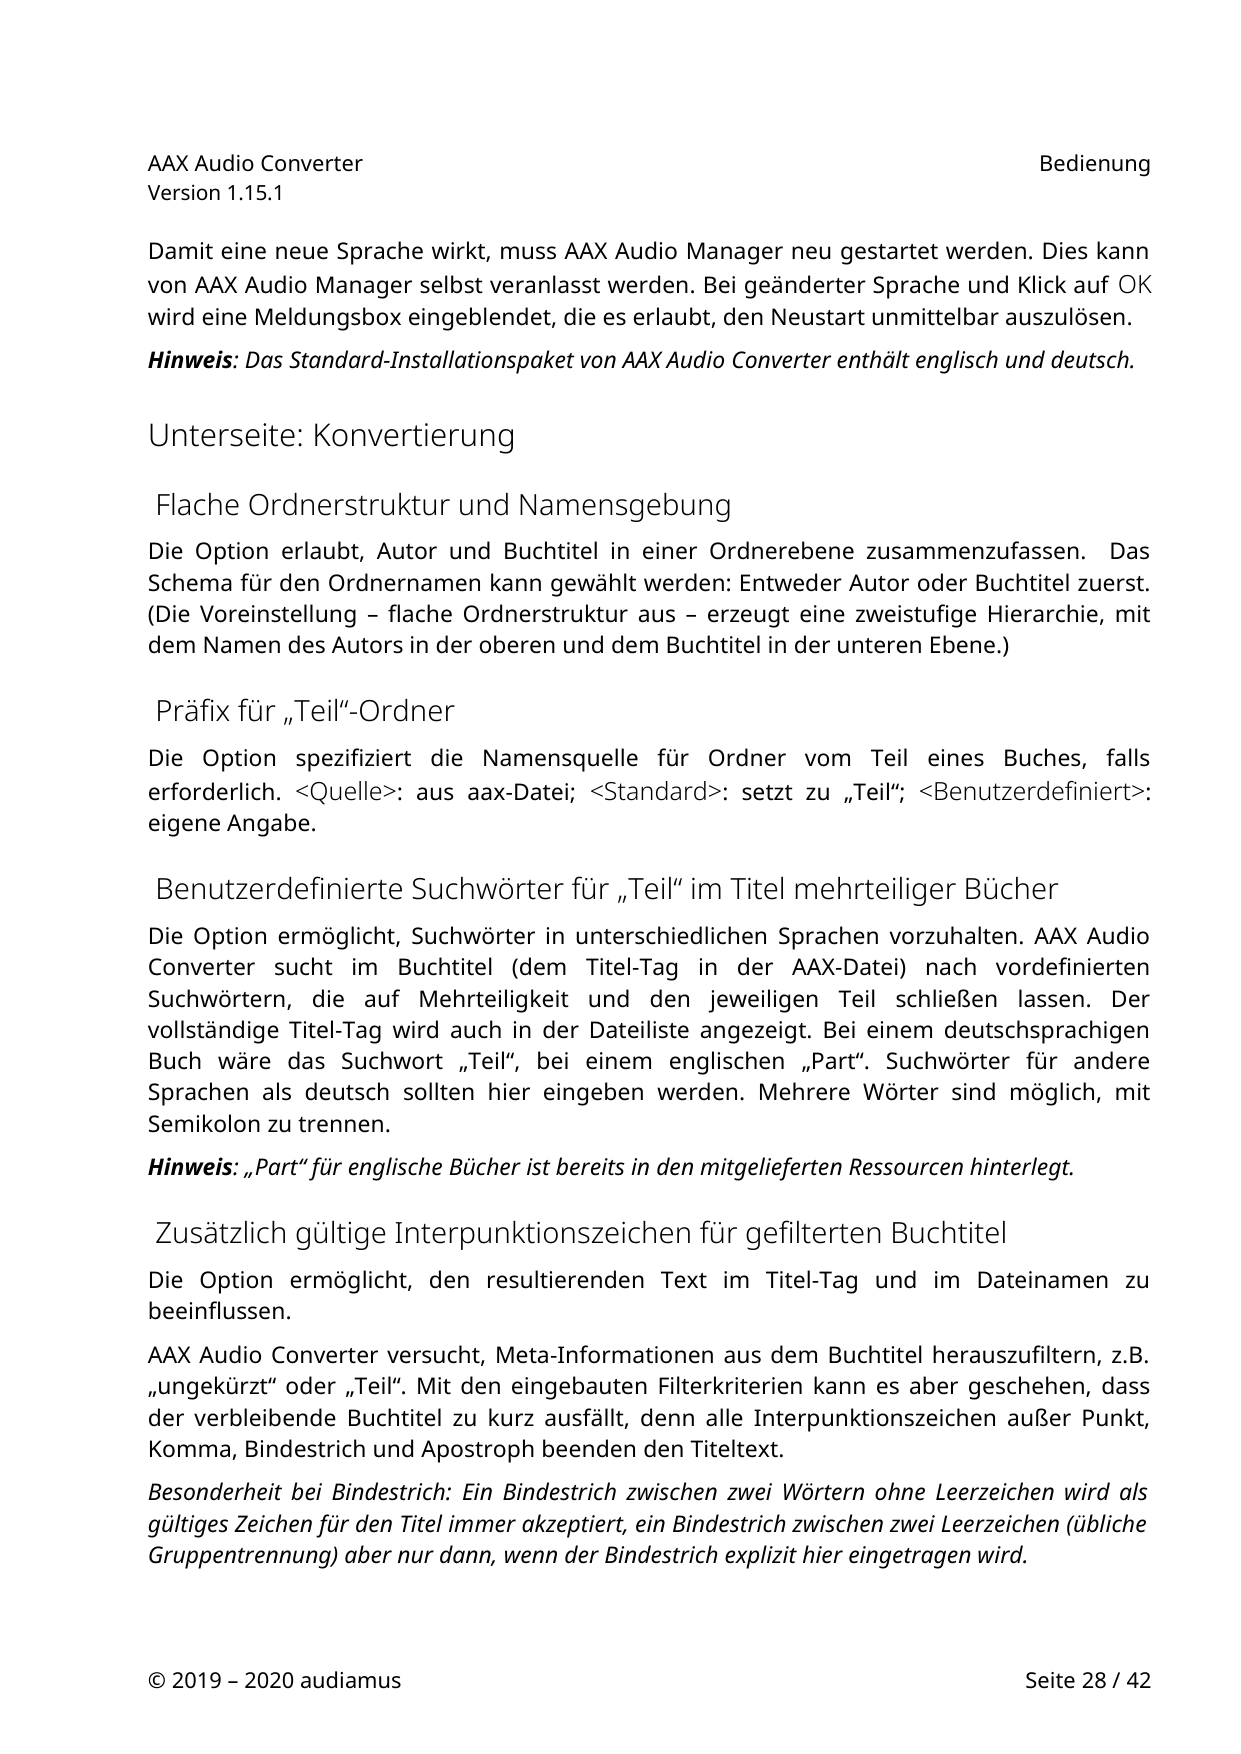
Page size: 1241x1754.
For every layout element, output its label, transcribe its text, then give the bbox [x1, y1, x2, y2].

subtitle Benutzerdefinierte Suchwörter für „Teil“ im Titel mehrteiliger Bücher [148, 868, 1152, 908]
subtitle Flache Ordnerstruktur und Namensgebung [148, 484, 1152, 523]
subtitle Zusätzlich gültige Interpunktionszeichen für gefilterten Buchtitel [148, 1212, 1152, 1252]
text Die Option ermöglicht, Suchwörter in unterschiedlichen Sprachen vorzuhalten. AAX Audio Converter sucht im Buchtitel (dem Titel-Tag in der AAX-Datei) nach vordefinierten Suchwörtern, die auf Mehrteiligkeit und den jeweiligen Teil schließen lassen. Der vollständige Titel-Tag wird auch in der Dateiliste angezeigt. Bei einem deutschsprachigen Buch wäre das Suchwort „Teil“, bei einem englischen „Part“. Suchwörter für andere Sprachen als deutsch sollten hier eingeben werden. Mehrere Wörter sind möglich, mit Semikolon zu trennen. [148, 920, 1152, 1139]
text Hinweis: „Part“ für englische Bücher ist bereits in den mitgelieferten Ressourcen hinterlegt. [148, 1151, 1152, 1182]
text Die Option spezifiziert die Namensquelle für Ordner vom Teil eines Buches, falls erforderlich. <Quelle>: aus aax-Datei; <Standard>: setzt zu „Teil“; <Benutzerdefiniert>: eigene Angabe. [148, 742, 1152, 838]
text Die Option ermöglicht, den resultierenden Text im Titel-Tag und im Dateinamen zu beeinflussen. [148, 1264, 1152, 1327]
subtitle Unterseite: Konvertierung [148, 413, 1152, 455]
text Die Option erlaubt, Autor und Buchtitel in einer Ordnerebene zusammenzufassen. Das Schema für den Ordnernamen kann gewählt werden: Entweder Autor oder Buchtitel zuerst. (Die Voreinstellung – flache Ordnerstruktur aus – erzeugt eine zweistufige Hierarchie, mit dem Namen des Autors in der oberen und dem Buchtitel in der unteren Ebene.) [148, 535, 1152, 660]
text Hinweis: Das Standard-Installationspaket von AAX Audio Converter enthält englisch und deutsch. [148, 344, 1152, 375]
text Damit eine neue Sprache wirkt, muss AAX Audio Manager neu gestartet werden. Dies kann von AAX Audio Manager selbst veranlasst werden. Bei geänderter Sprache und Klick auf OK wird eine Meldungsbox eingeblendet, die es erlaubt, den Neustart unmittelbar auszulösen. [148, 235, 1152, 332]
text AAX Audio Converter versucht, Meta-Informationen aus dem Buchtitel herauszufiltern, z.B. „ungekürzt“ oder „Teil“. Mit den eingebauten Filterkriterien kann es aber geschehen, dass der verbleibende Buchtitel zu kurz ausfällt, denn alle Interpunktionszeichen außer Punkt, Komma, Bindestrich und Apostroph beenden den Titeltext. [148, 1339, 1152, 1464]
subtitle Präfix für „Teil“-Ordner [148, 690, 1152, 730]
text Besonderheit bei Bindestrich: Ein Bindestrich zwischen zwei Wörtern ohne Leerzeichen wird als gültiges Zeichen für den Titel immer akzeptiert, ein Bindestrich zwischen zwei Leerzeichen (übliche Gruppentrennung) aber nur dann, wenn der Bindestrich explizit hier eingetragen wird. [148, 1476, 1152, 1570]
